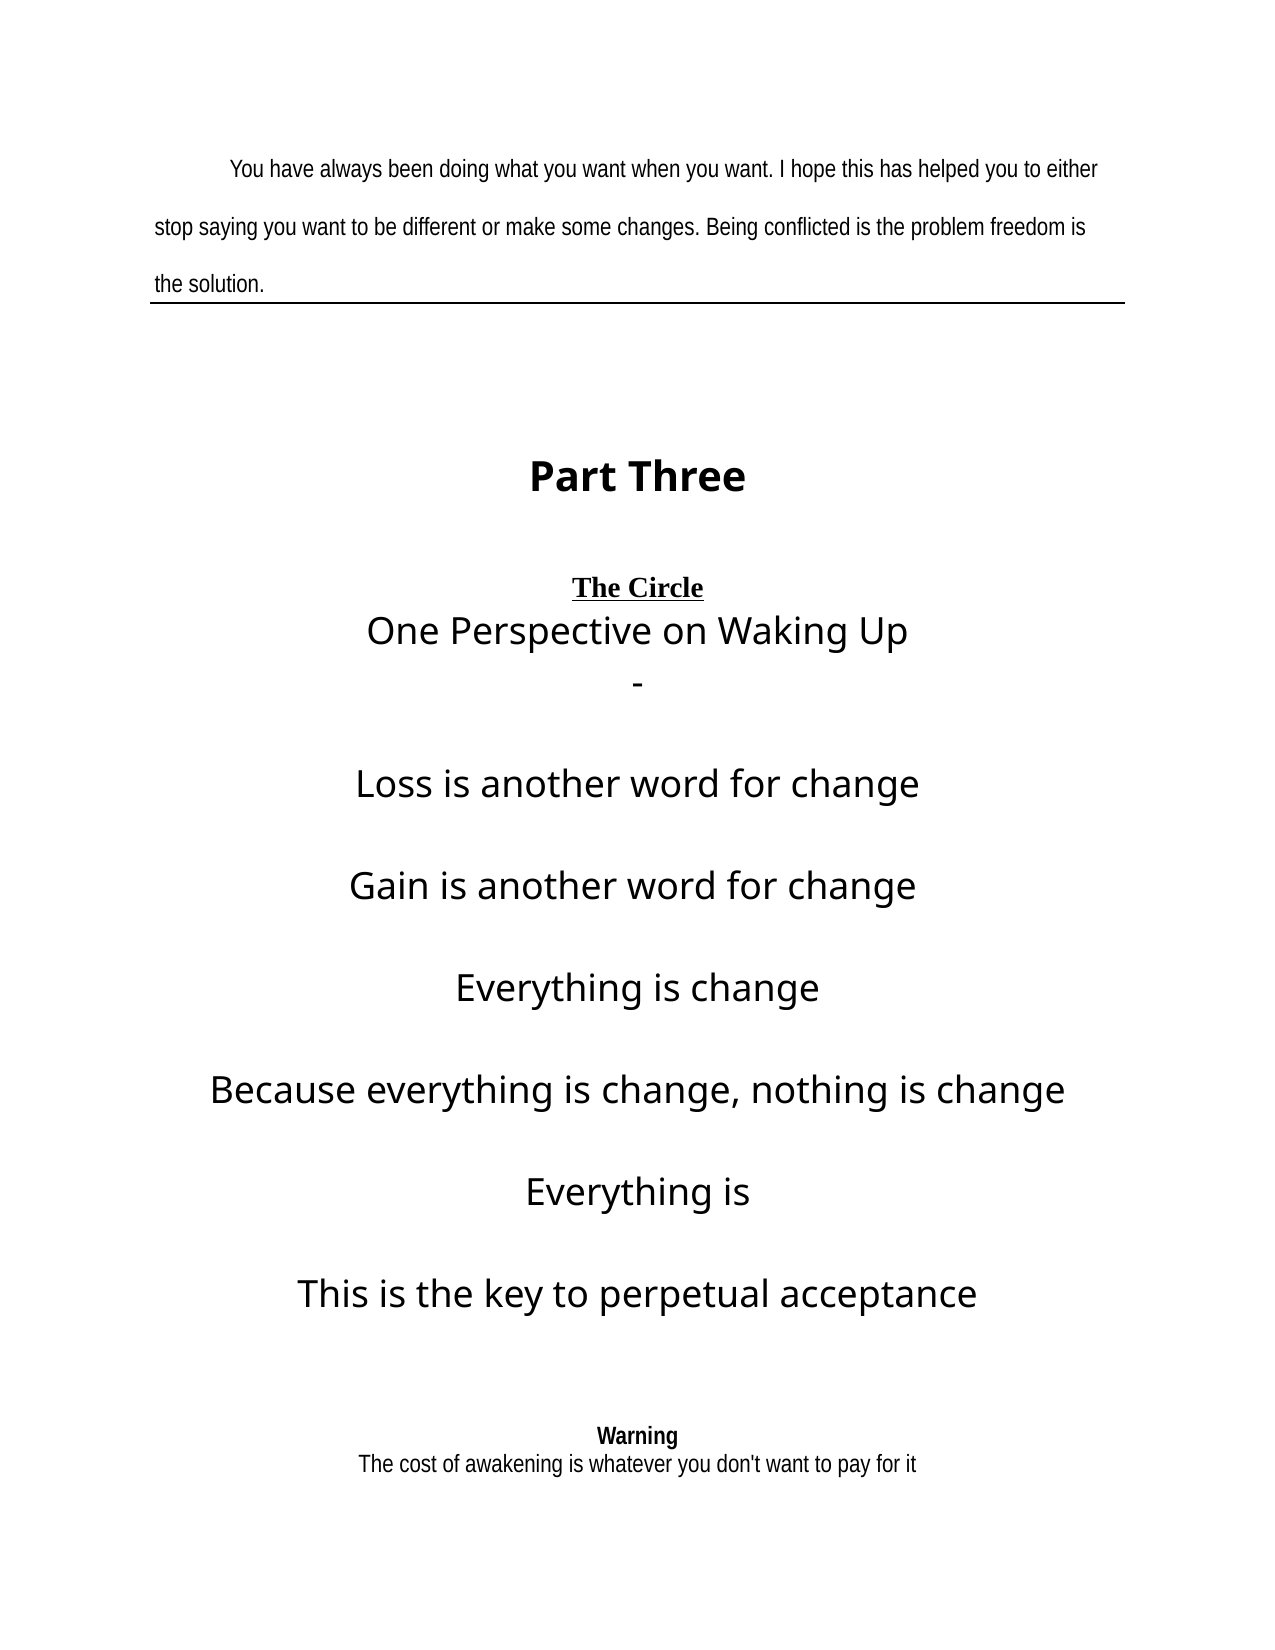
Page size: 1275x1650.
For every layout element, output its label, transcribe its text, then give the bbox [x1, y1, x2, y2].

text Part Three [150, 447, 1125, 503]
text - [150, 655, 1125, 706]
text Everything is [150, 1166, 1125, 1217]
text This is the key to perpetual acceptance [150, 1268, 1125, 1319]
text You have always been doing what you want when you want. I hope this has helped you to either stop saying you want to be different or make some changes. Being conflicted is the problem freedom is the solution. [150, 150, 1125, 302]
text Because everything is change, nothing is change [150, 1063, 1125, 1114]
text Gain is another word for change [150, 859, 1125, 910]
text The cost of awakening is whatever you don't want to pay for it [150, 1449, 1125, 1478]
text The Circle [150, 571, 1125, 604]
text Loss is another word for change [150, 757, 1125, 808]
text Everything is change [150, 961, 1125, 1012]
text One Perspective on Waking Up [150, 604, 1125, 655]
text Warning [150, 1421, 1125, 1449]
